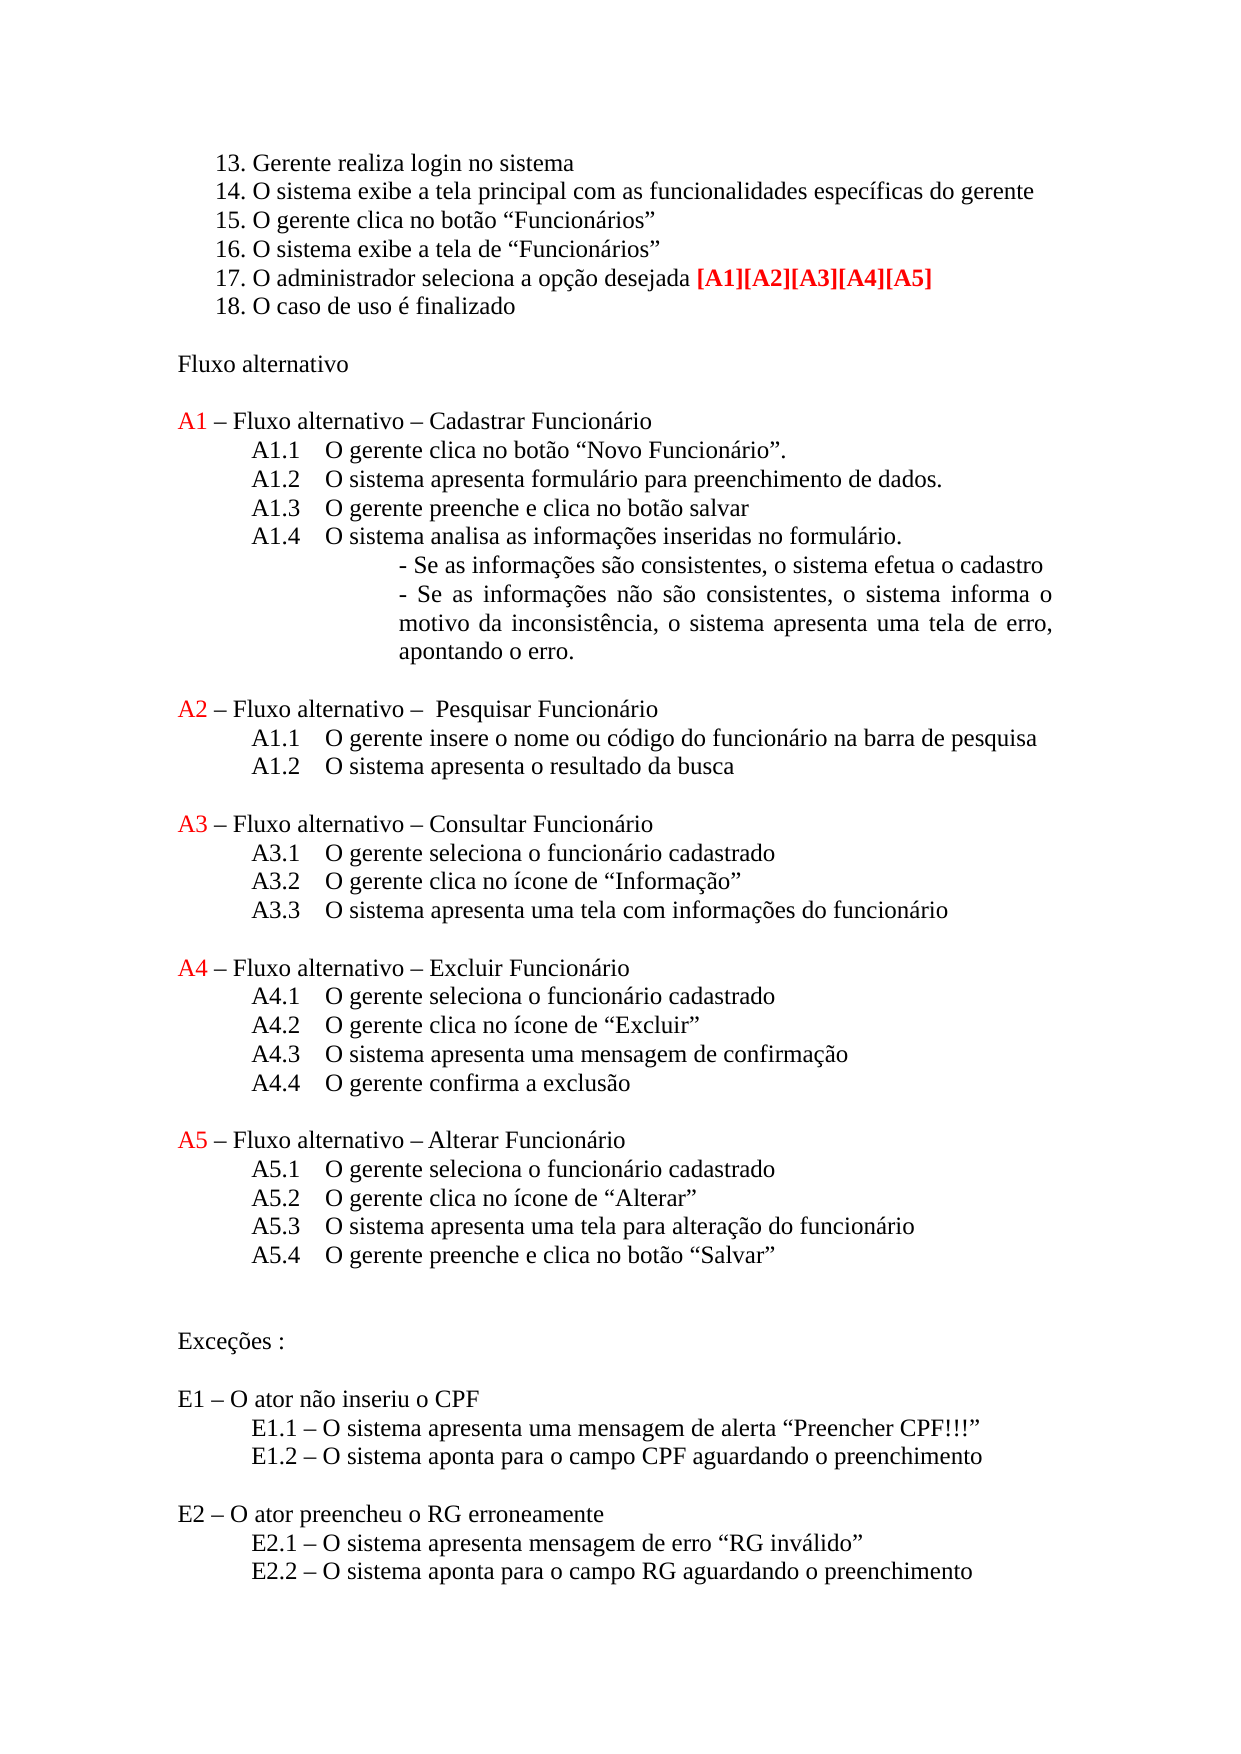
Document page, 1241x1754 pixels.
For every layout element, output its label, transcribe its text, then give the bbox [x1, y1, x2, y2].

text A4 – Fluxo alternativo – Excluir Funcionário [177, 953, 1063, 981]
text A4.4 O gerente confirma a exclusão [177, 1068, 1063, 1096]
text A1.4 O sistema analisa as informações inseridas no formulário. [177, 521, 1063, 550]
text A5.1 O gerente seleciona o funcionário cadastrado [177, 1154, 1063, 1183]
text A4.2 O gerente clica no ícone de “Excluir” [177, 1010, 1063, 1039]
text A2 – Fluxo alternativo – Pesquisar Funcionário [177, 694, 1063, 723]
text A3.2 O gerente clica no ícone de “Informação” [177, 866, 1063, 895]
text A1.2 O sistema apresenta formulário para preenchimento de dados. [177, 464, 1063, 493]
text A3.1 O gerente seleciona o funcionário cadastrado [177, 838, 1063, 866]
text A1.3 O gerente preenche e clica no botão salvar [177, 493, 1063, 521]
text Fluxo alternativo [177, 349, 1063, 378]
text E2.2 – O sistema aponta para o campo RG aguardando o preenchimento [177, 1556, 1063, 1585]
list O sistema exibe a tela principal com as funcionalidades específicas do gerente [215, 176, 1063, 205]
text A1.1 O gerente clica no botão “Novo Funcionário”. [177, 435, 1063, 464]
text A4.3 O sistema apresenta uma mensagem de confirmação [177, 1039, 1063, 1068]
list O gerente clica no botão “Funcionários” [215, 205, 1063, 234]
text E1 – O ator não inseriu o CPF [177, 1384, 1063, 1413]
text Exceções : [177, 1326, 1063, 1355]
list O caso de uso é finalizado [215, 291, 1063, 320]
text A1 – Fluxo alternativo – Cadastrar Funcionário [177, 406, 1063, 435]
text A1.1 O gerente insere o nome ou código do funcionário na barra de pesquisa [177, 723, 1063, 751]
text A3.3 O sistema apresenta uma tela com informações do funcionário [177, 895, 1063, 924]
text A3 – Fluxo alternativo – Consultar Funcionário [177, 809, 1063, 838]
text A1.2 O sistema apresenta o resultado da busca [177, 751, 1063, 780]
text - Se as informações não são consistentes, o sistema informa o motivo da inconsistência, o sistema apresenta uma tela de erro, apontando o erro. [177, 579, 1063, 665]
text - Se as informações são consistentes, o sistema efetua o cadastro [251, 550, 1063, 579]
list O sistema exibe a tela de “Funcionários” [215, 234, 1063, 263]
text A5 – Fluxo alternativo – Alterar Funcionário [177, 1125, 1063, 1154]
text E2 – O ator preencheu o RG erroneamente [177, 1499, 1063, 1528]
text A5.3 O sistema apresenta uma tela para alteração do funcionário [177, 1211, 1063, 1240]
text A5.4 O gerente preenche e clica no botão “Salvar” [177, 1240, 1063, 1269]
list Gerente realiza login no sistema [215, 148, 1063, 176]
text E1.2 – O sistema aponta para o campo CPF aguardando o preenchimento [177, 1441, 1063, 1470]
text E2.1 – O sistema apresenta mensagem de erro “RG inválido” [177, 1528, 1063, 1556]
list O administrador seleciona a opção desejada [A1][A2][A3][A4][A5] [215, 263, 1063, 291]
text A4.1 O gerente seleciona o funcionário cadastrado [177, 981, 1063, 1010]
text A5.2 O gerente clica no ícone de “Alterar” [177, 1183, 1063, 1211]
text E1.1 – O sistema apresenta uma mensagem de alerta “Preencher CPF!!!” [177, 1413, 1063, 1441]
